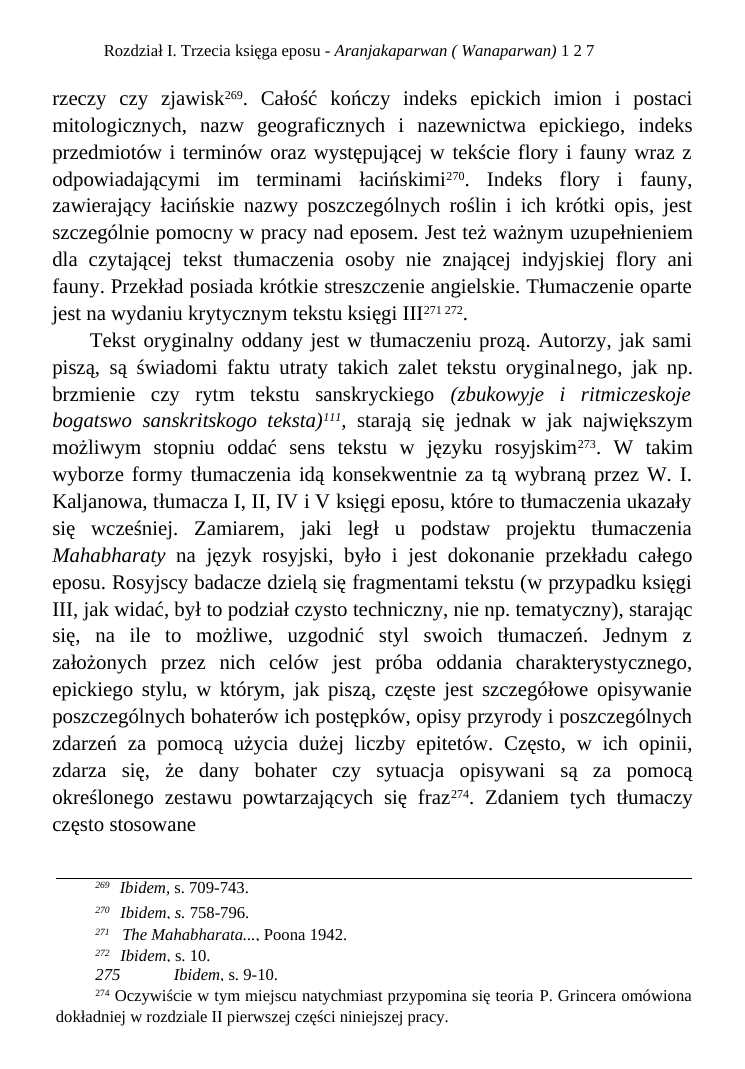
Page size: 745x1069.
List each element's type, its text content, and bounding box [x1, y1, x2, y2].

text rzeczy czy zjawisk269. Całość kończy indeks epickich imion i postaci mitologicznych, nazw geograficznych i nazewnictwa epickiego, indeks przedmiotów i terminów oraz występującej w tekście flory i fauny wraz z odpowiadającymi im terminami łacińskimi270. Indeks flory i fauny, zawierający łacińskie nazwy poszczególnych roślin i ich krótki opis, jest szczególnie pomocny w pracy nad eposem. Jest też ważnym uzu­pełnieniem dla czytającej tekst tłumaczenia osoby nie znającej indyj­skiej flory ani fauny. Przekład posiada krótkie streszczenie angielskie. Tłumaczenie oparte jest na wydaniu krytycznym tekstu księgi III271 272. [52, 86, 693, 325]
list Ibidem, s. 9-10. [56, 964, 692, 981]
text Tekst oryginalny oddany jest w tłumaczeniu prozą. Autorzy, jak sami piszą, są świadomi faktu utraty takich zalet tekstu oryginal­nego, jak np. brzmienie czy rytm tekstu sanskryckiego (zbukowyje i ritmiczeskoje bogatswo sanskritskogo teksta)111, starają się jednak w jak największym możliwym stopniu oddać sens tekstu w języku rosyjskim273. W takim wyborze formy tłumaczenia idą konsekwentnie za tą wybraną przez W. I. Kaljanowa, tłumacza I, II, IV i V księgi eposu, które to tłumaczenia ukazały się wcześniej. Zamiarem, jaki legł u podstaw projektu tłumaczenia Mahabharaty na język rosyjski, było i jest dokonanie przekładu całego eposu. Rosyjscy badacze dzielą się fragmentami tekstu (w przypadku księgi III, jak widać, był to podział czysto techniczny, nie np. tematyczny), starając się, na ile to możliwe, uzgodnić styl swoich tłumaczeń. Jednym z założonych przez nich celów jest próba oddania charakterystycznego, epickiego stylu, w którym, jak piszą, częste jest szczegółowe opisywanie poszczególnych bohaterów ich postępków, opisy przyrody i poszczególnych zdarzeń za pomocą użycia dużej liczby epitetów. Często, w ich opinii, zdarza się, że dany bohater czy sytuacja opisywani są za pomocą określonego zestawu powtarzających się fraz274. Zdaniem tych tłumaczy często stosowane [52, 328, 693, 836]
text 269 Ibidem, s. 709-743. [56, 879, 692, 897]
text 274 Oczywiście w tym miejscu natychmiast przypomina się teoria P. Grincera omówiona dokładniej w rozdziale II pierwszej części niniejszej pracy. [56, 985, 692, 1026]
text 272 Ibidem, s. 10. [56, 946, 692, 962]
text 270 Ibidem, s. 758-796. [56, 903, 692, 919]
text Rozdział I. Trzecia księga eposu - Aranjakaparwan ( Wanaparwan) 1 2 7 [103, 41, 688, 60]
text 271 The Mahabharata..., Poona 1942. [56, 924, 692, 940]
